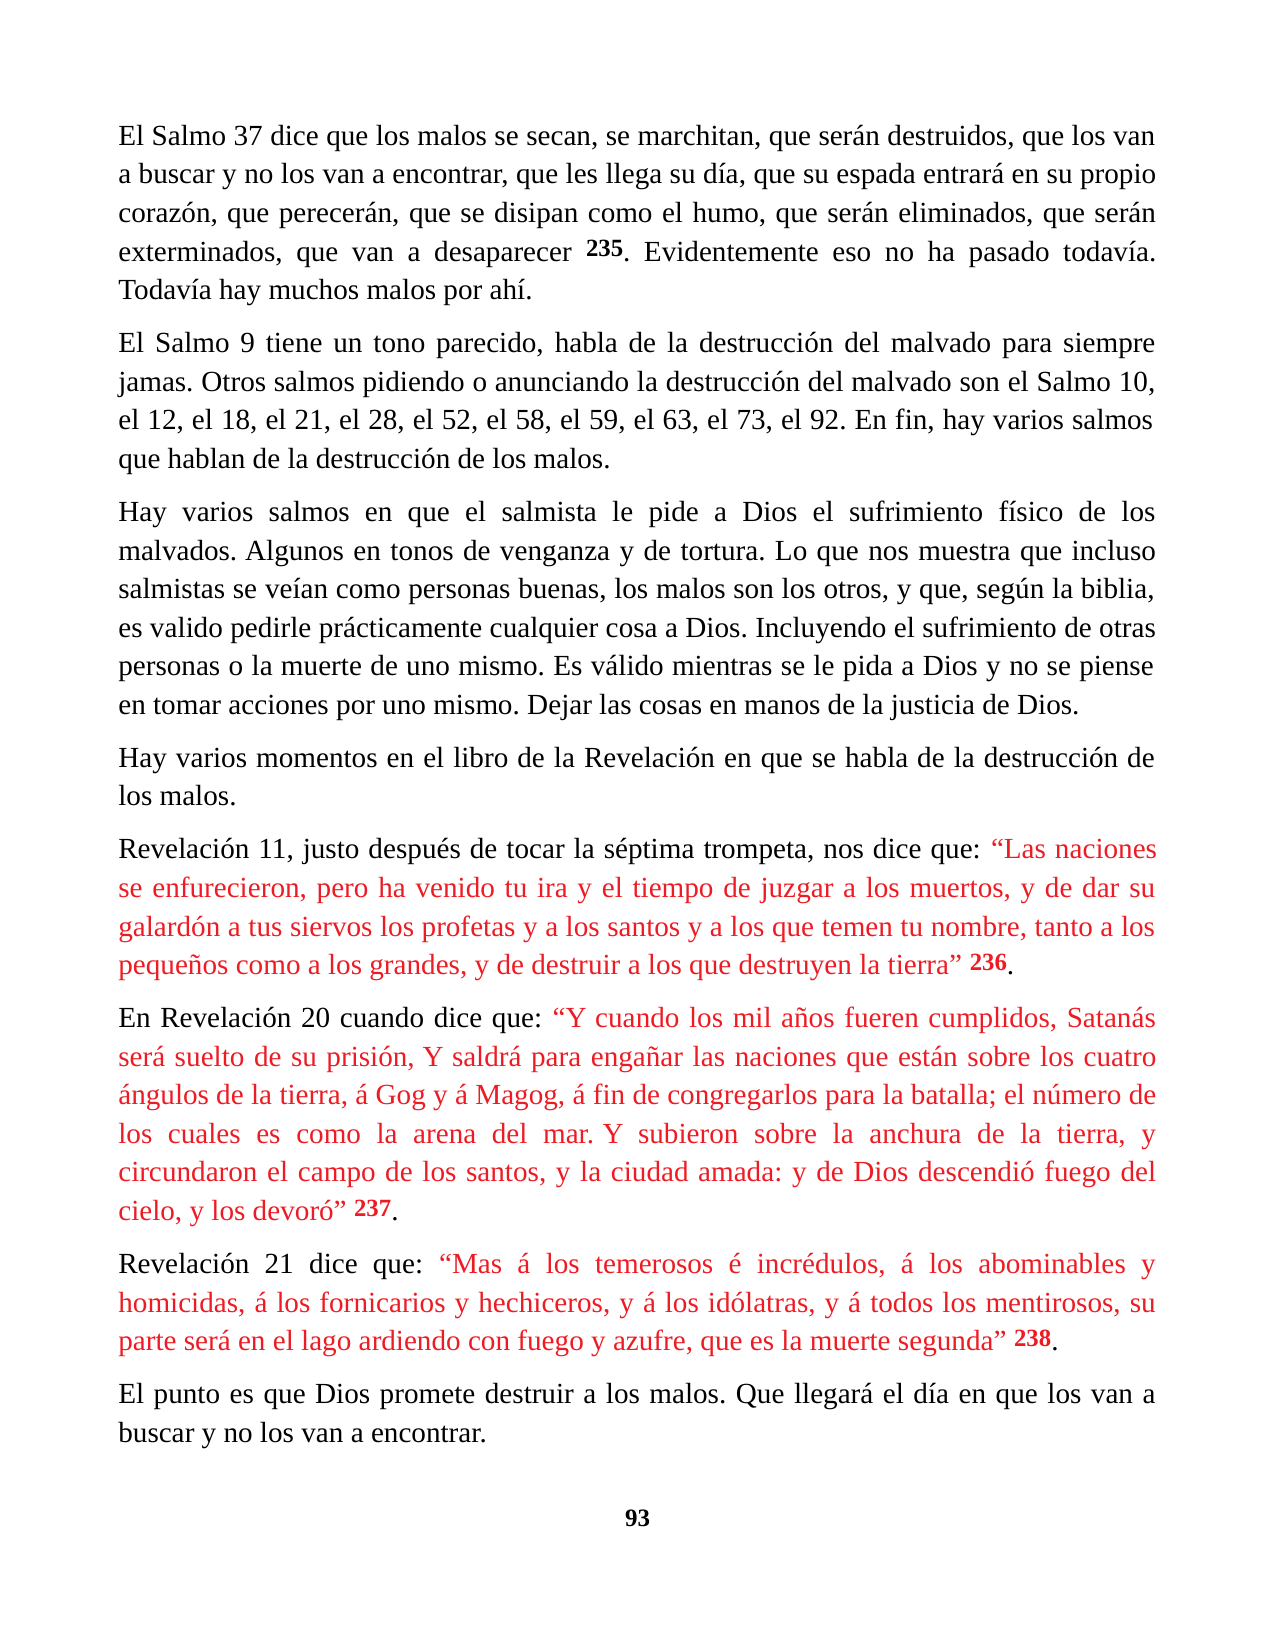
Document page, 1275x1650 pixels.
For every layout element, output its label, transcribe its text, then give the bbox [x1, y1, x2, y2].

text Revelación 21 dice que: “Mas á los temerosos é incrédulos, á los abominables y homicidas, á los fornicarios y hechiceros, y á los idólatras, y á todos los mentirosos, su parte será en el lago ardiendo con fuego y azufre, que es la muerte segunda” . [118, 1246, 1157, 1357]
text Hay varios salmos en que el salmista le pide a Dios el sufrimiento físico de los malvados. Algunos en tonos de venganza y de tortura. Lo que nos muestra que incluso salmistas se veían como personas buenas, los malos son los otros, y que, según la biblia, es valido pedirle prácticamente cualquier cosa a Dios. Incluyendo el sufrimiento de otras personas o la muerte de uno mismo. Es válido mientras se le pida a Dios y no se piense en tomar acciones por uno mismo. Dejar las cosas en manos de la justicia de Dios. [118, 494, 1157, 720]
text En Revelación 20 cuando dice que: “Y cuando los mil años fueren cumplidos, Satanás será suelto de su prisión, Y saldrá para engañar las naciones que están sobre los cuatro ángulos de la tierra, á Gog y á Magog, á fin de congregarlos para la batalla; el número de los cuales es como la arena del mar. Y subieron sobre la anchura de la tierra, y circundaron el campo de los santos, y la ciudad amada: y de Dios descendió fuego del cielo, y los devoró” . [118, 1000, 1157, 1227]
text Hay varios momentos en el libro de la Revelación en que se habla de la destrucción de los malos. [118, 740, 1157, 812]
text El Salmo 9 tiene un tono parecido, habla de la destrucción del malvado para siempre jamas. Otros salmos pidiendo o anunciando la destrucción del malvado son el Salmo 10, el 12, el 18, el 21, el 28, el 52, el 58, el 59, el 63, el 73, el 92. En fin, hay varios salmos que hablan de la destrucción de los malos. [118, 325, 1157, 474]
text El punto es que Dios promete destruir a los malos. Que llegará el día en que los van a buscar y no los van a encontrar. [118, 1376, 1157, 1448]
text El Salmo 37 dice que los malos se secan, se marchitan, que serán destruidos, que los van a buscar y no los van a encontrar, que les llega su día, que su espada entrará en su propio corazón, que perecerán, que se disipan como el humo, que serán eliminados, que serán exterminados, que van a desaparecer . Evidentemente eso no ha pasado todavía. Todavía hay muchos malos por ahí. [118, 118, 1157, 306]
text Revelación 11, justo después de tocar la séptima trompeta, nos dice que: “Las naciones se enfurecieron, pero ha venido tu ira y el tiempo de juzgar a los muertos, y de dar su galardón a tus siervos los profetas y a los santos y a los que temen tu nombre, tanto a los pequeños como a los grandes, y de destruir a los que destruyen la tierra” . [118, 832, 1157, 981]
